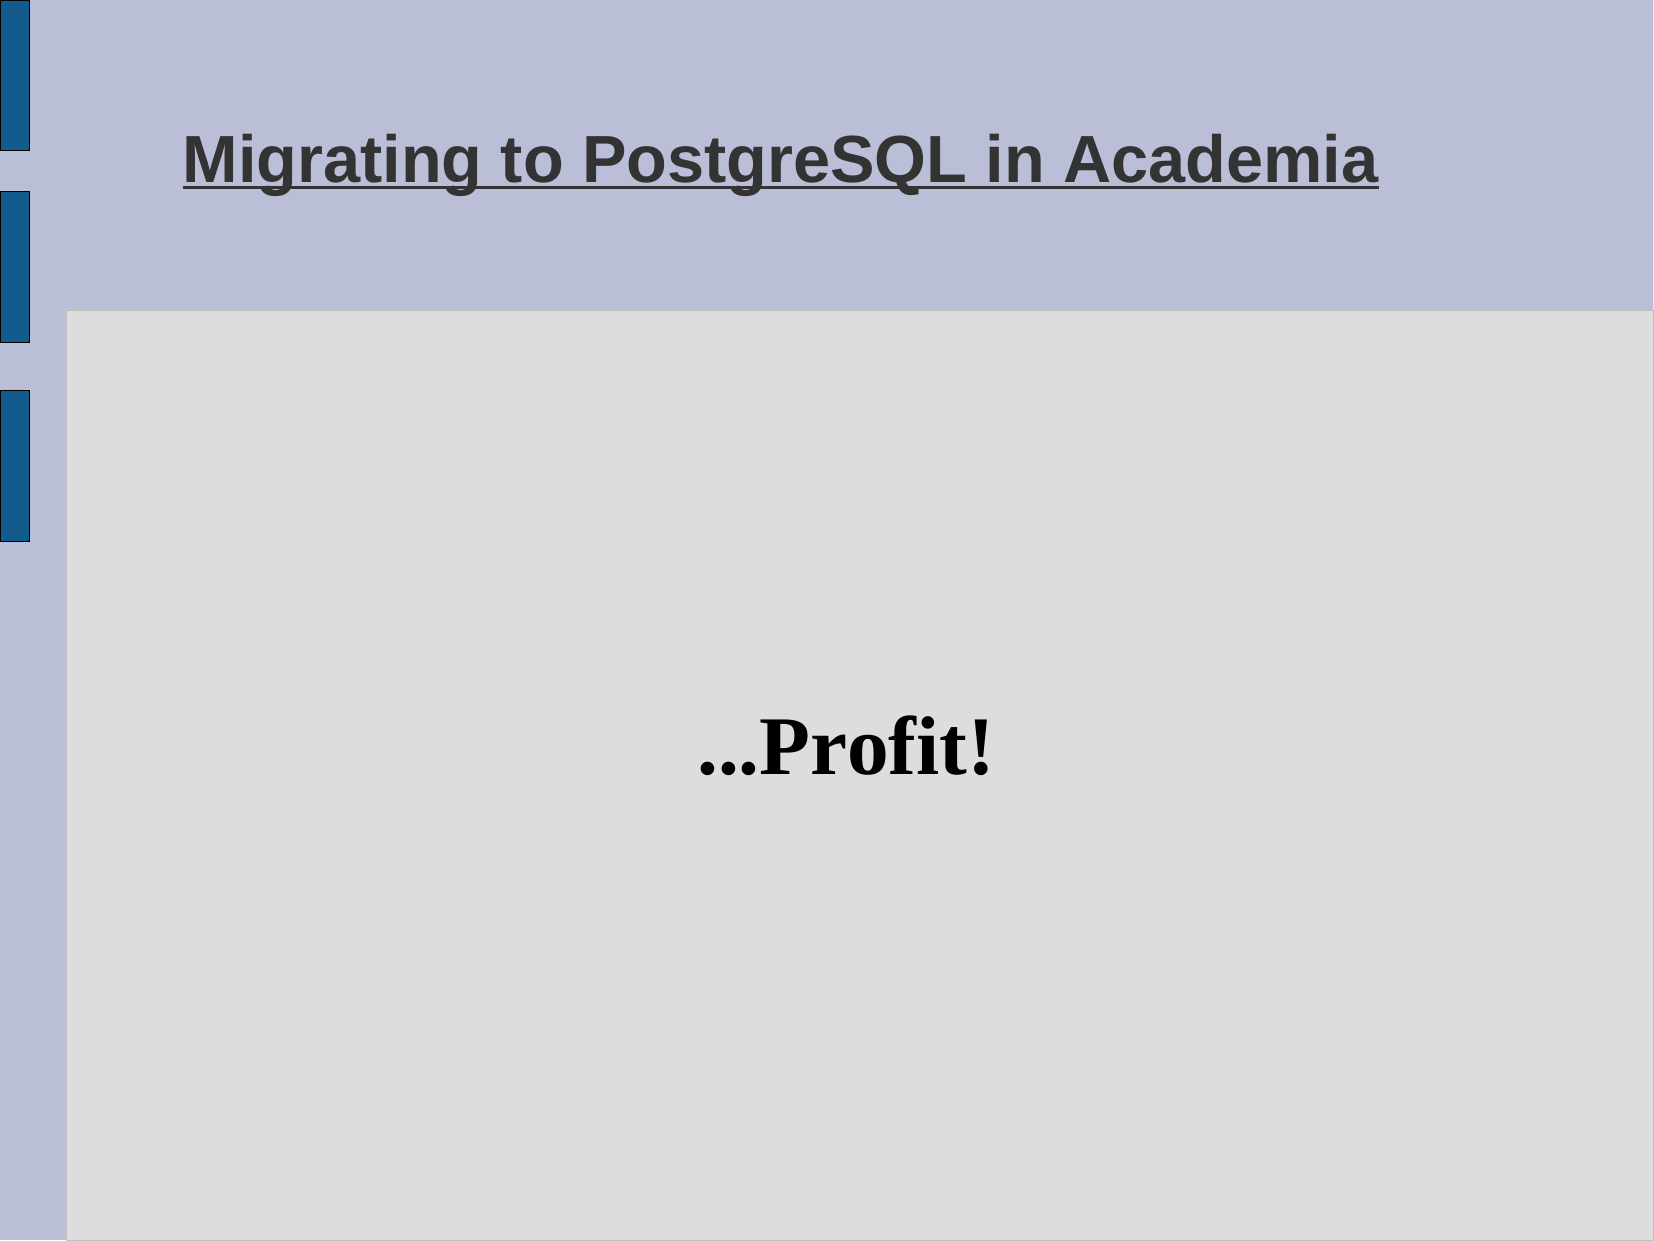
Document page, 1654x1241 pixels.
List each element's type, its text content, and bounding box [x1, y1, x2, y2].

title Migrating to PostgreSQL in Academia [75, 55, 1488, 263]
text_box ...Profit! [697, 700, 1485, 793]
